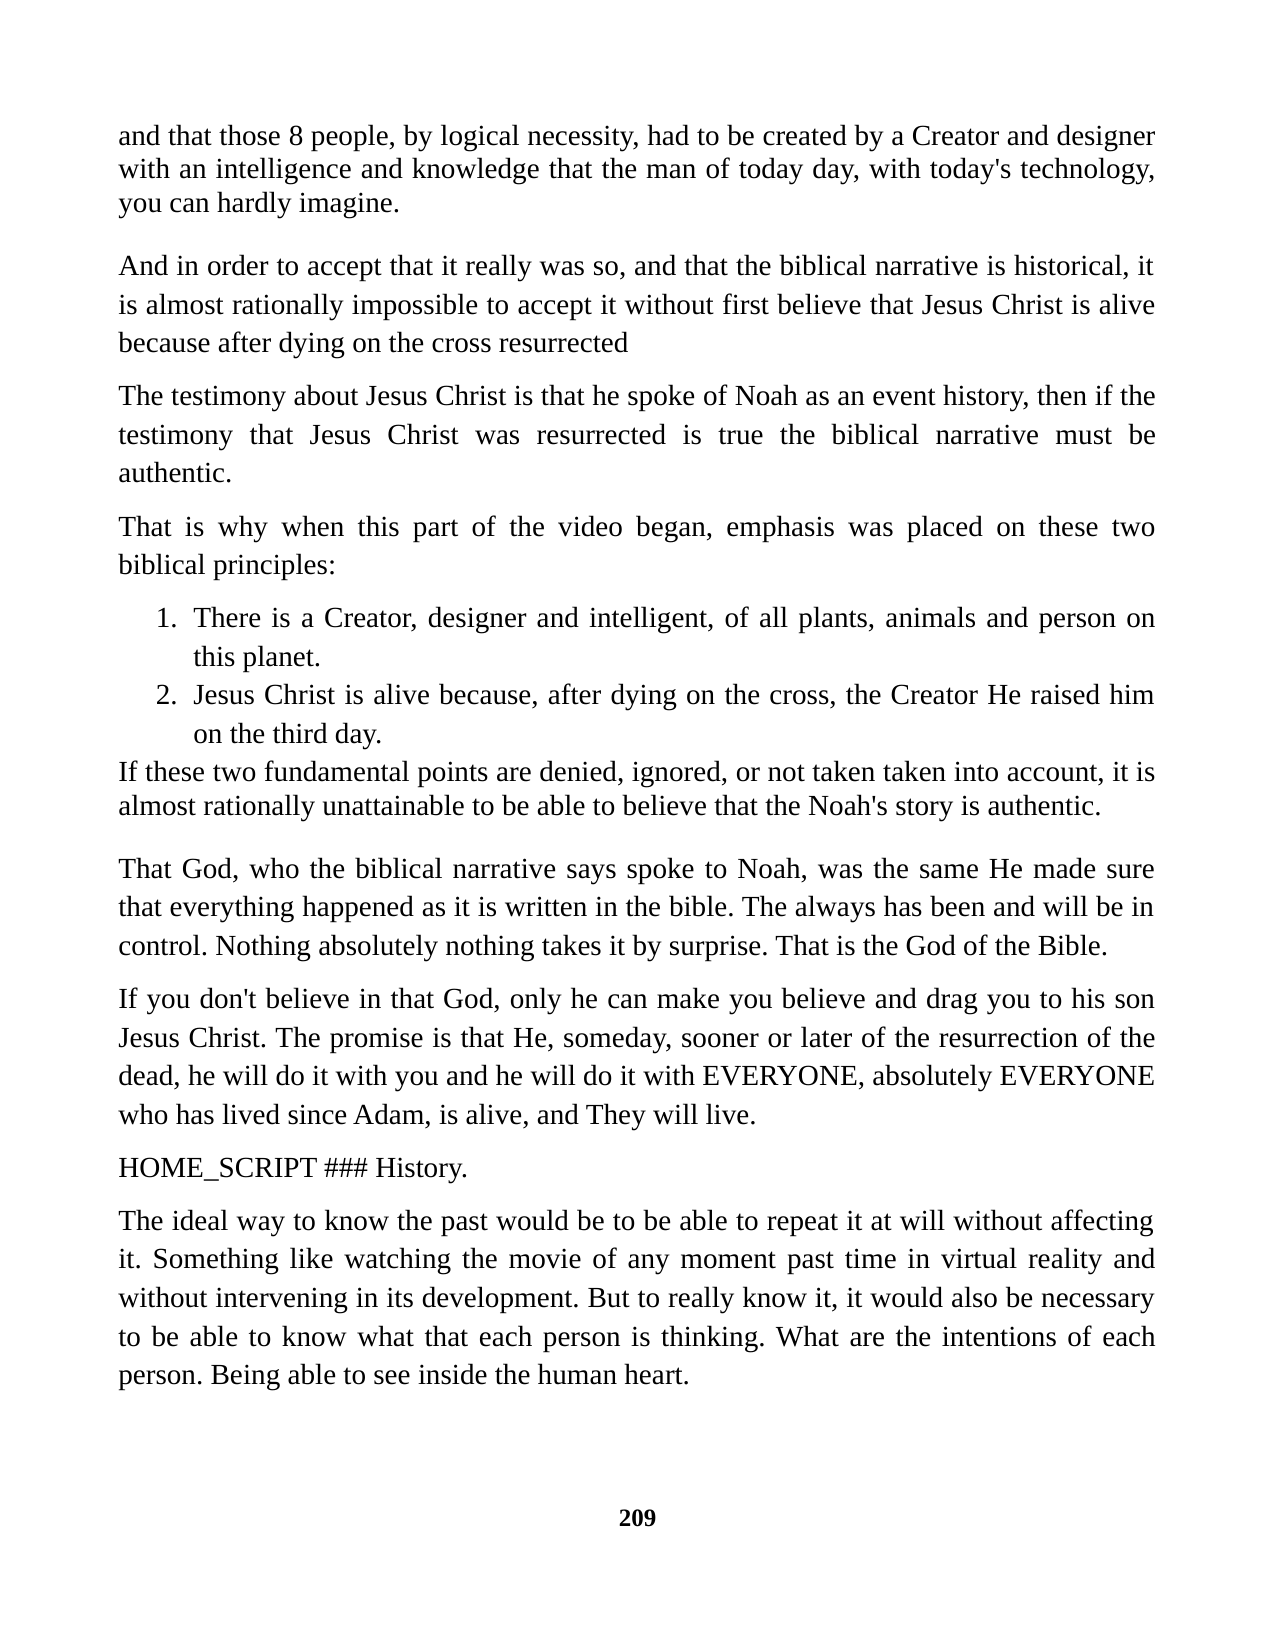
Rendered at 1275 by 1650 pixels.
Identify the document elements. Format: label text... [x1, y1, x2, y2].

text The testimony about Jesus Christ is that he spoke of Noah as an event history, then if the testimony that Jesus Christ was resurrected is true the biblical narrative must be authentic. [118, 378, 1157, 489]
text HOME_SCRIPT ### History. [118, 1150, 1157, 1183]
text That God, who the biblical narrative says spoke to Noah, was the same He made sure that everything happened as it is written in the bible. The always has been and will be in control. Nothing absolutely nothing takes it by surprise. That is the God of the Bible. [118, 851, 1157, 962]
list Jesus Christ is alive because, after dying on the cross, the Creator He raised him on the third day. [156, 677, 1157, 749]
list There is a Creator, designer and intelligent, of all plants, animals and person on this planet. [156, 600, 1157, 672]
text If you don't believe in that God, only he can make you believe and drag you to his son Jesus Christ. The promise is that He, someday, sooner or later of the resurrection of the dead, he will do it with you and he will do it with EVERYONE, absolutely EVERYONE who has lived since Adam, is alive, and They will live. [118, 981, 1157, 1130]
text The ideal way to know the past would be to be able to repeat it at will without affecting it. Something like watching the movie of any moment past time in virtual reality and without intervening in its development. But to really know it, it would also be necessary to be able to know what that each person is thinking. What are the intentions of each person. Being able to see inside the human heart. [118, 1203, 1157, 1391]
text And in order to accept that it really was so, and that the biblical narrative is historical, it is almost rationally impossible to accept it without first believe that Jesus Christ is alive because after dying on the cross resurrected [118, 248, 1157, 359]
text If these two fundamental points are denied, ignored, or not taken taken into account, it is almost rationally unattainable to be able to believe that the Noah's story is authentic. [118, 754, 1157, 822]
text That is why when this part of the video began, emphasis was placed on these two biblical principles: [118, 509, 1157, 581]
text and that those 8 people, by logical necessity, had to be created by a Creator and designer with an intelligence and knowledge that the man of today day, with today's technology, you can hardly imagine. [118, 118, 1157, 219]
